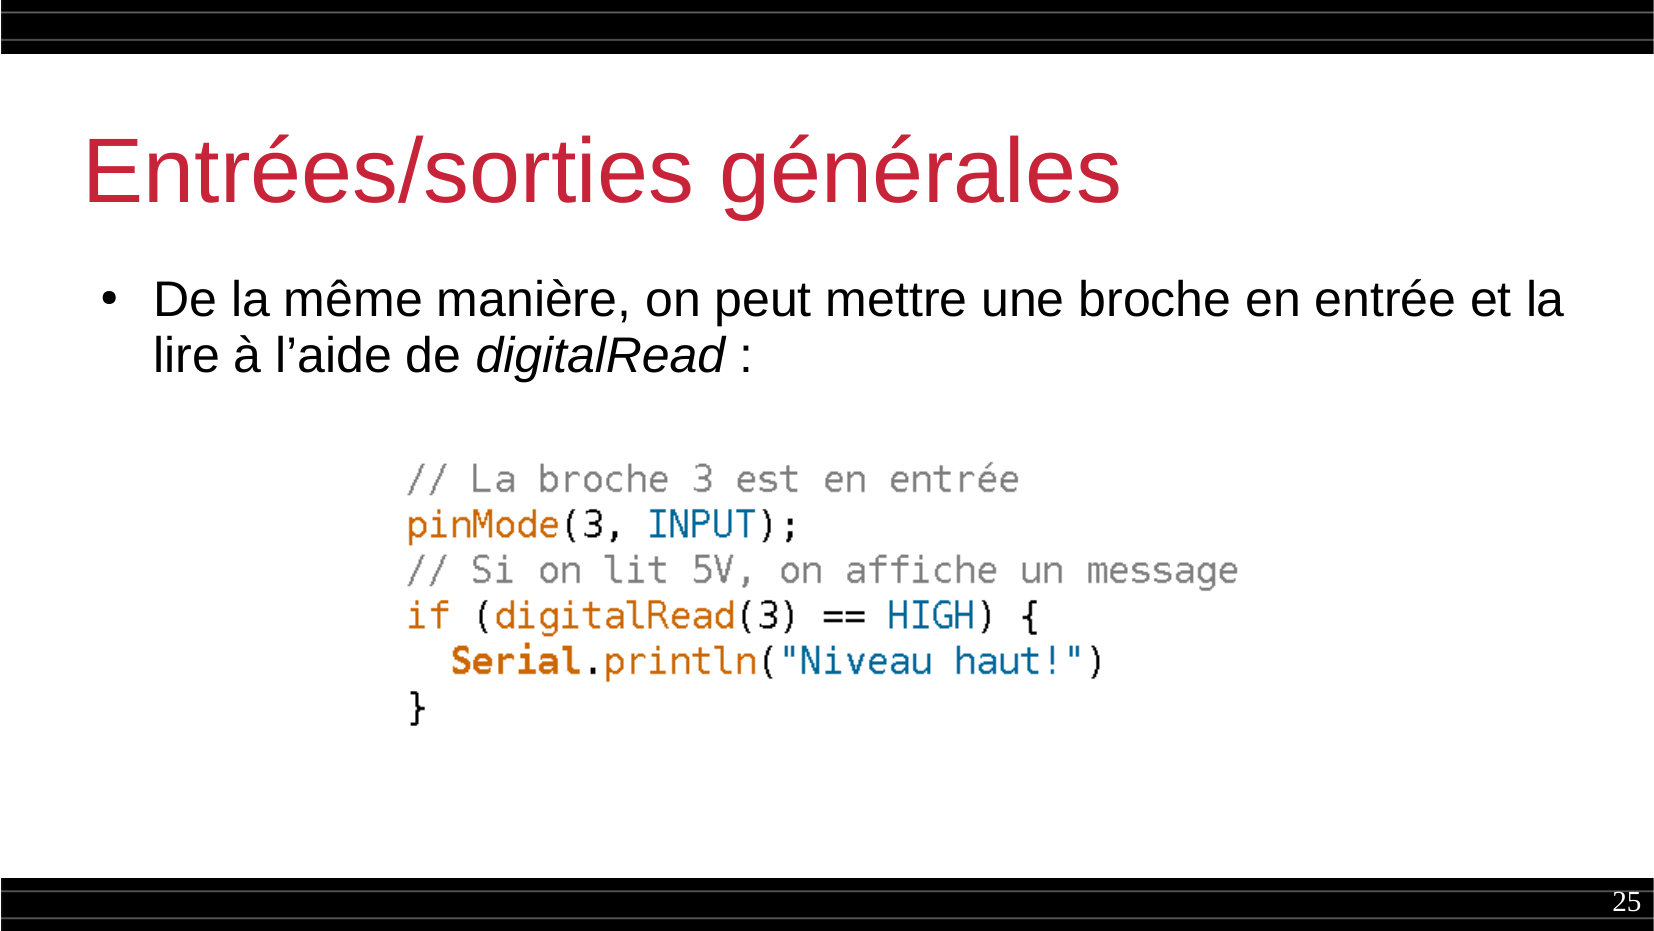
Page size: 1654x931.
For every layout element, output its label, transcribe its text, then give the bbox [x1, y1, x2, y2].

list De la même manière, on peut mettre une broche en entrée et la lire à l’aide de digitalRead : [82, 271, 1571, 758]
picture [1, 0, 1654, 54]
picture [400, 453, 1253, 737]
picture [1, 878, 1654, 931]
title Entrées/sorties générales [82, 92, 1571, 249]
